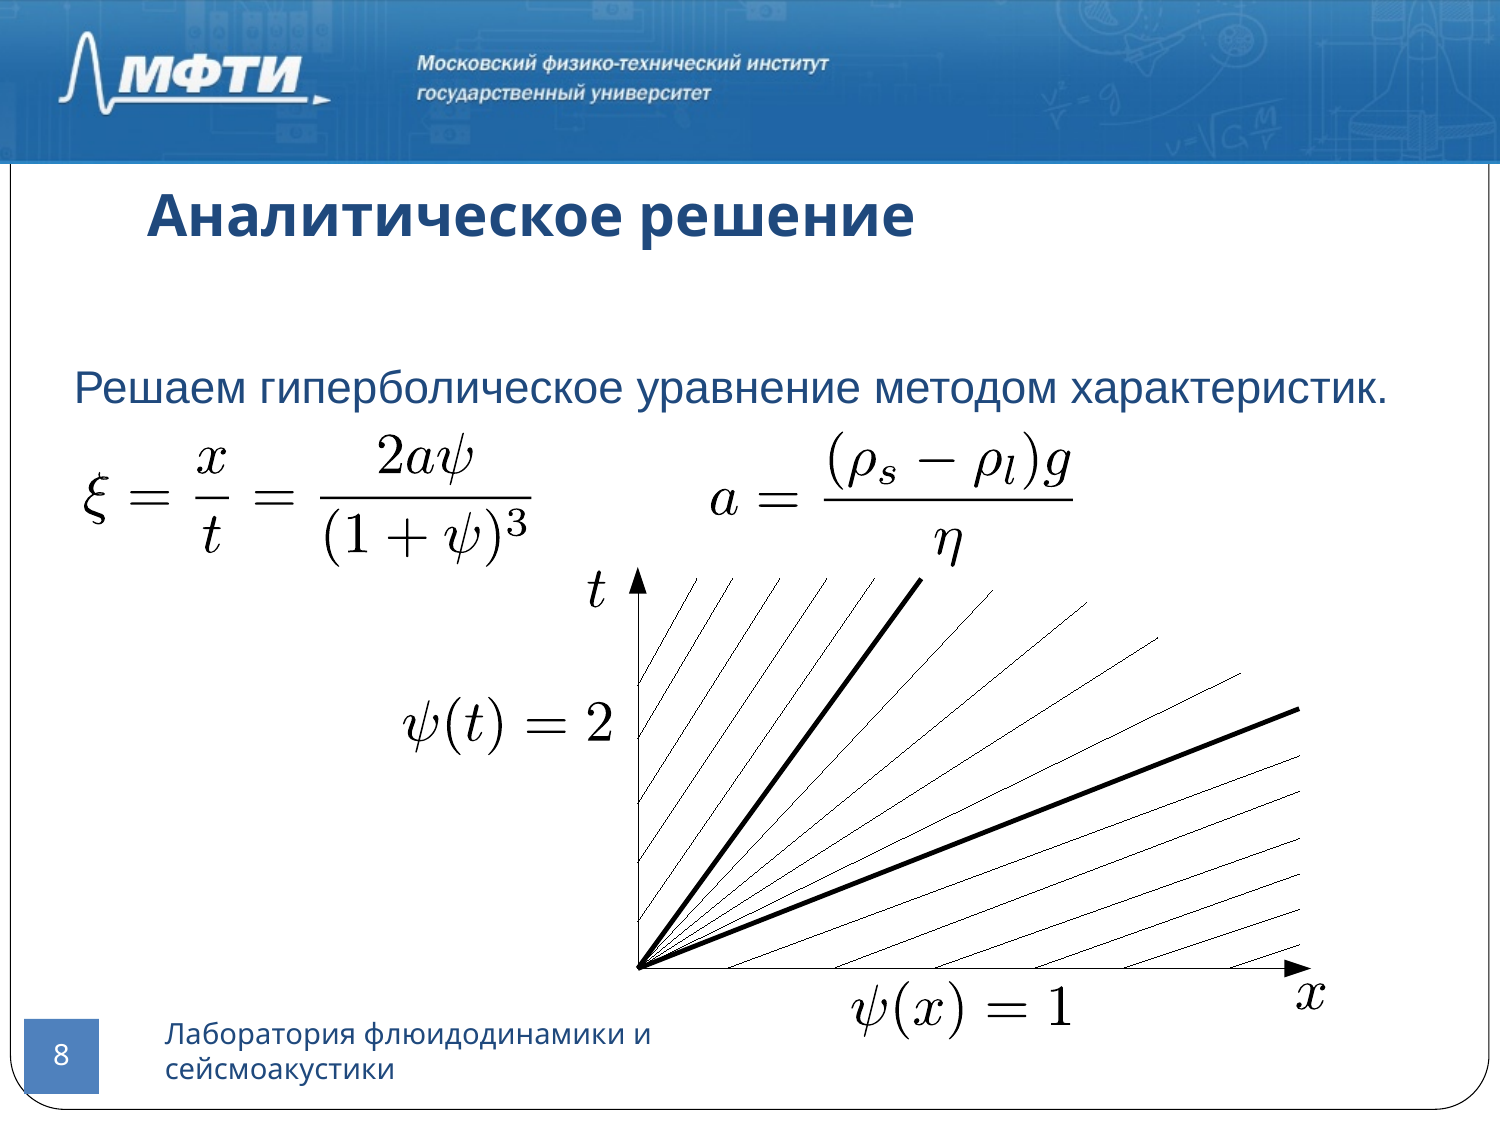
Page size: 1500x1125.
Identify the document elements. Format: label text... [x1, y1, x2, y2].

text_box Аналитическое решение [147, 160, 1425, 265]
text_box [849, 981, 1075, 1040]
text_box [24, 1018, 99, 1094]
text_box [708, 431, 1073, 567]
text_box Лаборатория флюидодинамики и сейсмоакустики [150, 1012, 880, 1088]
text_box [1294, 983, 1329, 1010]
picture [0, 0, 1500, 164]
text_box [82, 432, 532, 567]
text_box Решаем гиперболическое уравнение методом характеристик. [23, 283, 1453, 839]
text_box [401, 696, 615, 756]
text_box [586, 570, 608, 608]
